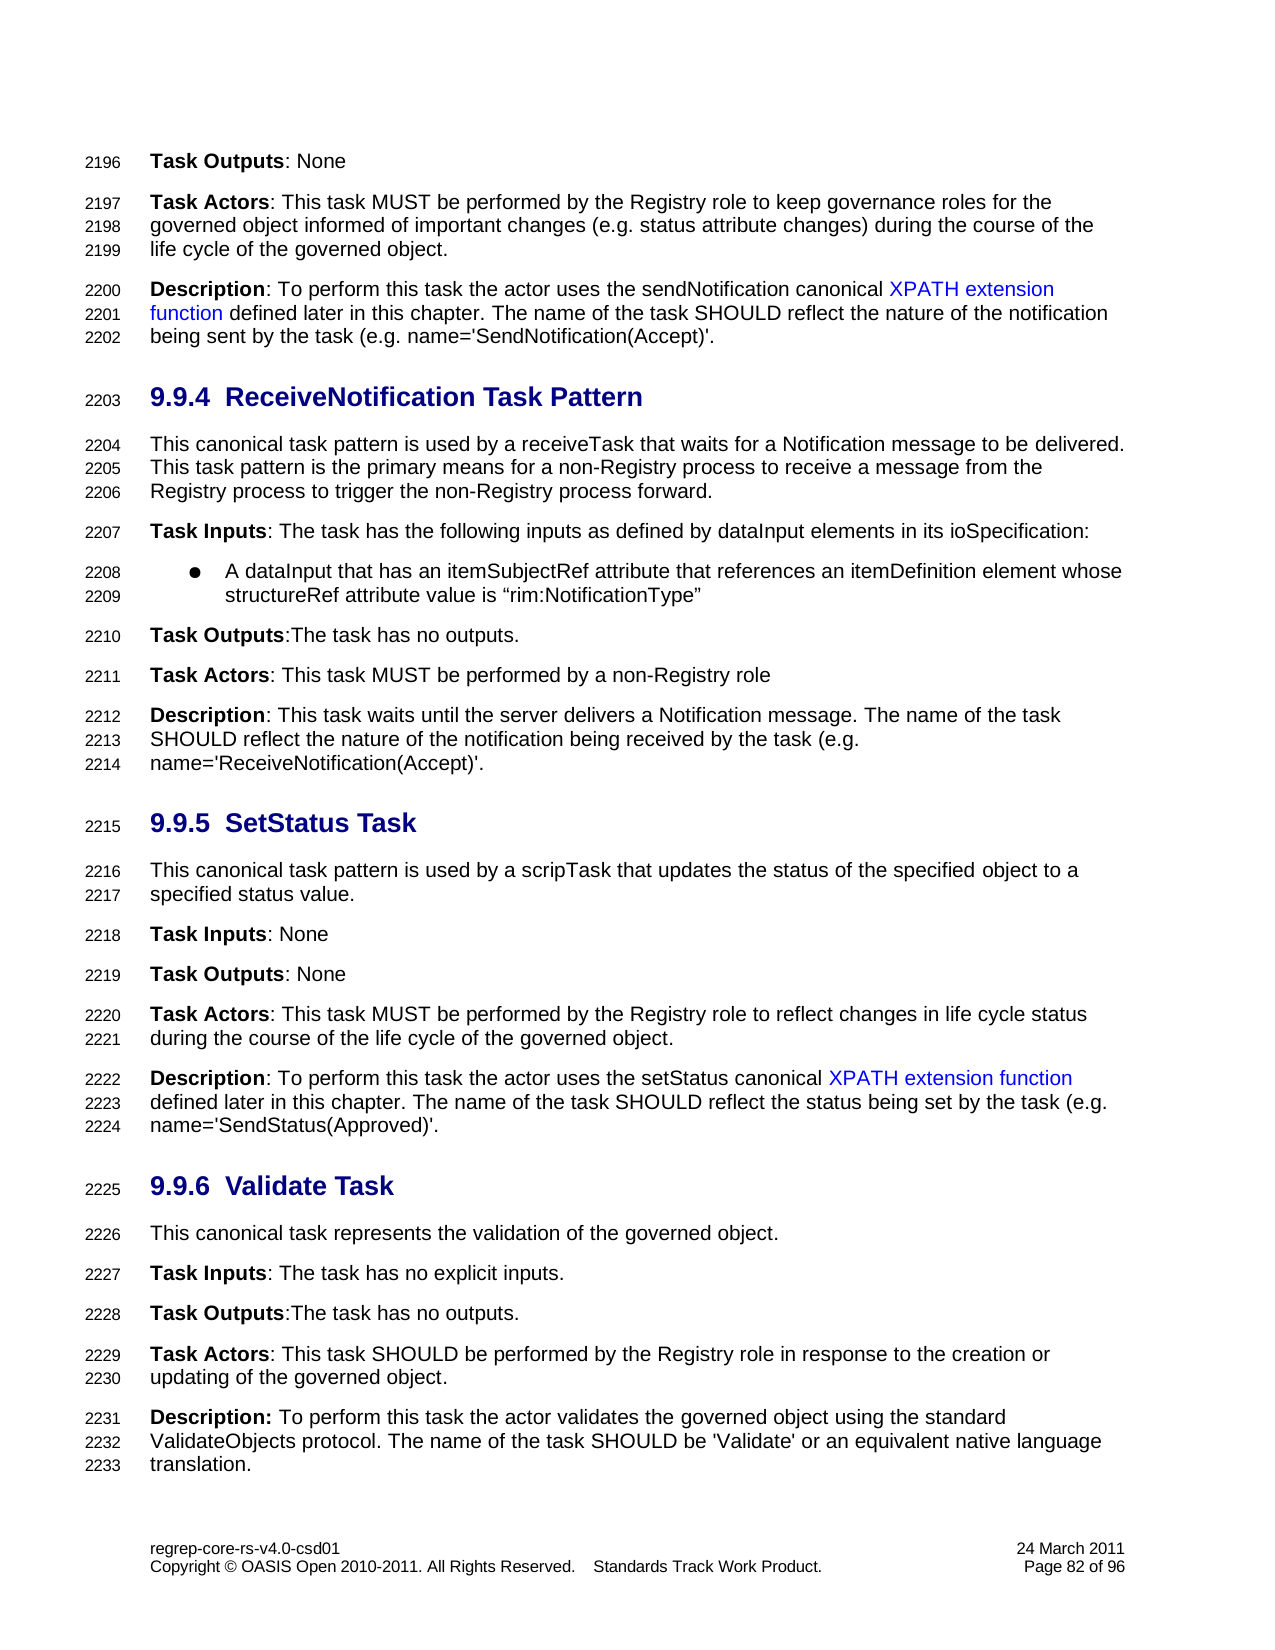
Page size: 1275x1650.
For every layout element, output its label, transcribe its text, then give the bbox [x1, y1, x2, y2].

text Description: This task waits until the server delivers a Notification message. The name of the task SHOULD reflect the nature of the notification being received by the task (e.g. name='ReceiveNotification(Accept)'. [150, 704, 1125, 774]
text Task Inputs: The task has no explicit inputs. [150, 1262, 1125, 1285]
text Description: To perform this task the actor validates the governed object using the standard ValidateObjects protocol. The name of the task SHOULD be 'Validate' or an equivalent native language translation. [150, 1406, 1125, 1476]
subtitle Validate Task [150, 1171, 1125, 1201]
text Task Actors: This task SHOULD be performed by the Registry role in response to the creation or updating of the governed object. [150, 1342, 1125, 1389]
text This canonical task represents the validation of the governed object. [150, 1221, 1125, 1245]
text Task Outputs:The task has no outputs. [150, 623, 1125, 647]
text Task Outputs: None [150, 963, 1125, 986]
subtitle SetStatus Task [150, 808, 1125, 838]
text Description: To perform this task the actor uses the sendNotification canonical XPATH extension function defined later in this chapter. The name of the task SHOULD reflect the nature of the notification being sent by the task (e.g. name='SendNotification(Accept)'. [150, 277, 1125, 348]
text This canonical task pattern is used by a scripTask that updates the status of the specified object to a specified status value. [150, 859, 1125, 906]
text Task Inputs: The task has the following inputs as defined by dataInput elements in its ioSpecification: [150, 519, 1125, 543]
text This canonical task pattern is used by a receiveTask that waits for a Notification message to be delivered. This task pattern is the primary means for a non-Registry process to receive a message from the Registry process to trigger the non-Registry process forward. [150, 432, 1125, 503]
text Task Actors: This task MUST be performed by the Registry role to reflect changes in life cycle status during the course of the life cycle of the governed object. [150, 1003, 1125, 1050]
text Task Inputs: None [150, 922, 1125, 946]
text Description: To perform this task the actor uses the setStatus canonical XPATH extension function defined later in this chapter. The name of the task SHOULD reflect the status being set by the task (e.g. name='SendStatus(Approved)'. [150, 1067, 1125, 1137]
text Task Actors: This task MUST be performed by a non-Registry role [150, 664, 1125, 687]
text Task Actors: This task MUST be performed by the Registry role to keep governance roles for the governed object informed of important changes (e.g. status attribute changes) during the course of the life cycle of the governed object. [150, 190, 1125, 261]
text Task Outputs: None [150, 150, 1125, 173]
list A dataInput that has an itemSubjectRef attribute that references an itemDefinition element whose structureRef attribute value is “rim:NotificationType” [187, 560, 1125, 607]
text Task Outputs:The task has no outputs. [150, 1302, 1125, 1325]
subtitle ReceiveNotification Task Pattern [150, 381, 1125, 411]
